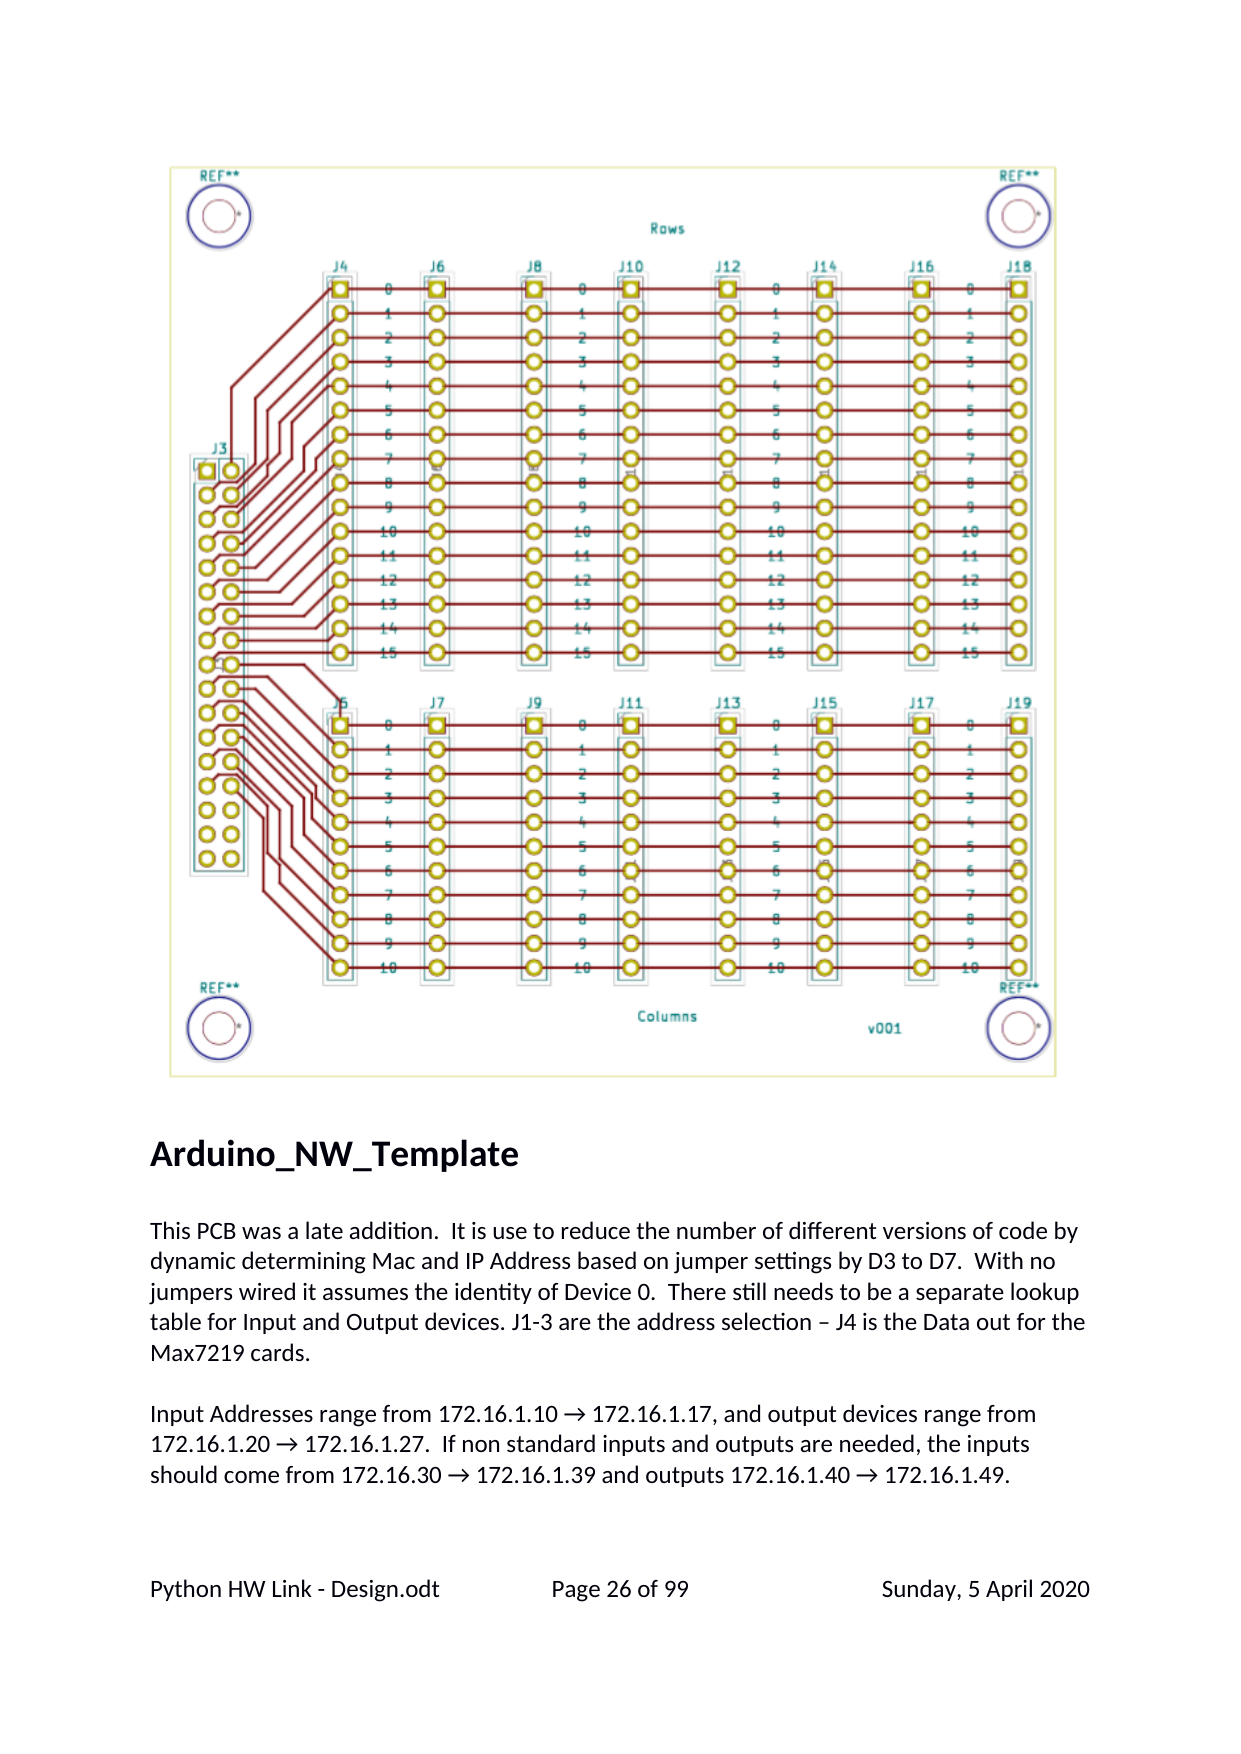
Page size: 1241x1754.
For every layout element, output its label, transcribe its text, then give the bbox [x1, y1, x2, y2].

text This PCB was a late addition. It is use to reduce the number of different versions of code by dynamic determining Mac and IP Address based on jumper settings by D3 to D7. With no jumpers wired it assumes the identity of Device 0. There still needs to be a separate lookup table for Input and Output devices. J1-3 are the address selection – J4 is the Data out for the Max7219 cards. [150, 1215, 1090, 1368]
text Input Addresses range from 172.16.1.10 → 172.16.1.17, and output devices range from 172.16.1.20 → 172.16.1.27. If non standard inputs and outputs are needed, the inputs should come from 172.16.30 → 172.16.1.39 and outputs 172.16.1.40 → 172.16.1.49. [150, 1398, 1090, 1490]
picture [150, 150, 1091, 1093]
subtitle Arduino_NW_Template [150, 1130, 1090, 1176]
